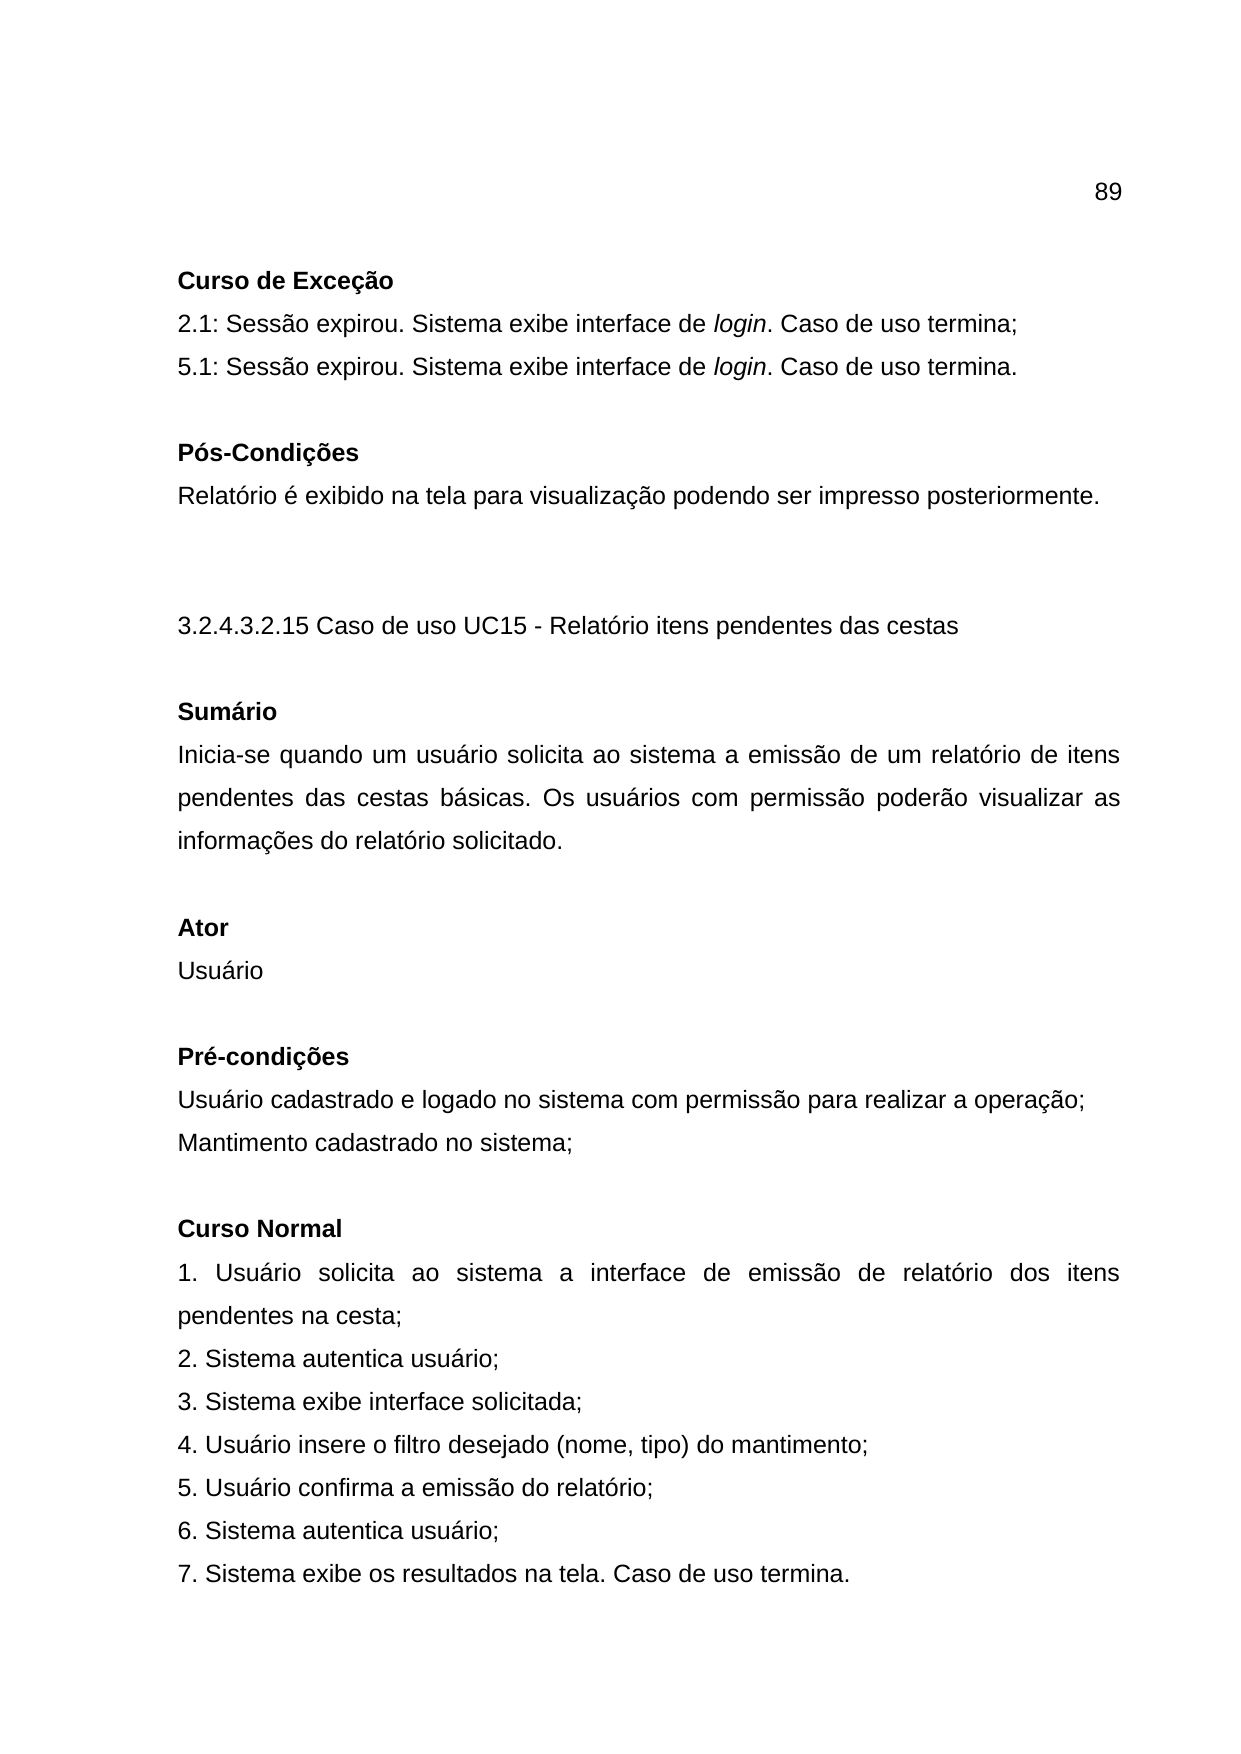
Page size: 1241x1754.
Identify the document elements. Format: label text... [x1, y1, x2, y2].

text Inicia-se quando um usuário solicita ao sistema a emissão de um relatório de itens pendentes das cestas básicas. Os usuários com permissão poderão visualizar as informações do relatório solicitado. [177, 740, 1122, 855]
text 7. Sistema exibe os resultados na tela. Caso de uso termina. [177, 1559, 1122, 1588]
text 5. Usuário confirma a emissão do relatório; [177, 1473, 1122, 1502]
text Ator [177, 913, 1122, 941]
text Usuário [177, 956, 1122, 984]
text Curso Normal [177, 1214, 1122, 1243]
text Relatório é exibido na tela para visualização podendo ser impresso posteriormente. [177, 481, 1122, 510]
text 2. Sistema autentica usuário; [177, 1344, 1122, 1373]
text Pós-Condições [177, 438, 1122, 467]
text Mantimento cadastrado no sistema; [177, 1128, 1122, 1157]
text 3. Sistema exibe interface solicitada; [177, 1387, 1122, 1416]
text 2.1: Sessão expirou. Sistema exibe interface de login. Caso de uso termina; [177, 309, 1122, 338]
text 1. Usuário solicita ao sistema a interface de emissão de relatório dos itens pendentes na cesta; [177, 1258, 1122, 1329]
text Usuário cadastrado e logado no sistema com permissão para realizar a operação; [177, 1085, 1122, 1114]
text Pré-condições [177, 1042, 1122, 1071]
text 4. Usuário insere o filtro desejado (nome, tipo) do mantimento; [177, 1430, 1122, 1459]
text 6. Sistema autentica usuário; [177, 1516, 1122, 1545]
text 3.2.4.3.2.15 Caso de uso UC15 - Relatório itens pendentes das cestas [177, 611, 1122, 639]
text 5.1: Sessão expirou. Sistema exibe interface de login. Caso de uso termina. [177, 352, 1122, 381]
text Sumário [177, 697, 1122, 726]
text Curso de Exceção [177, 266, 1122, 294]
